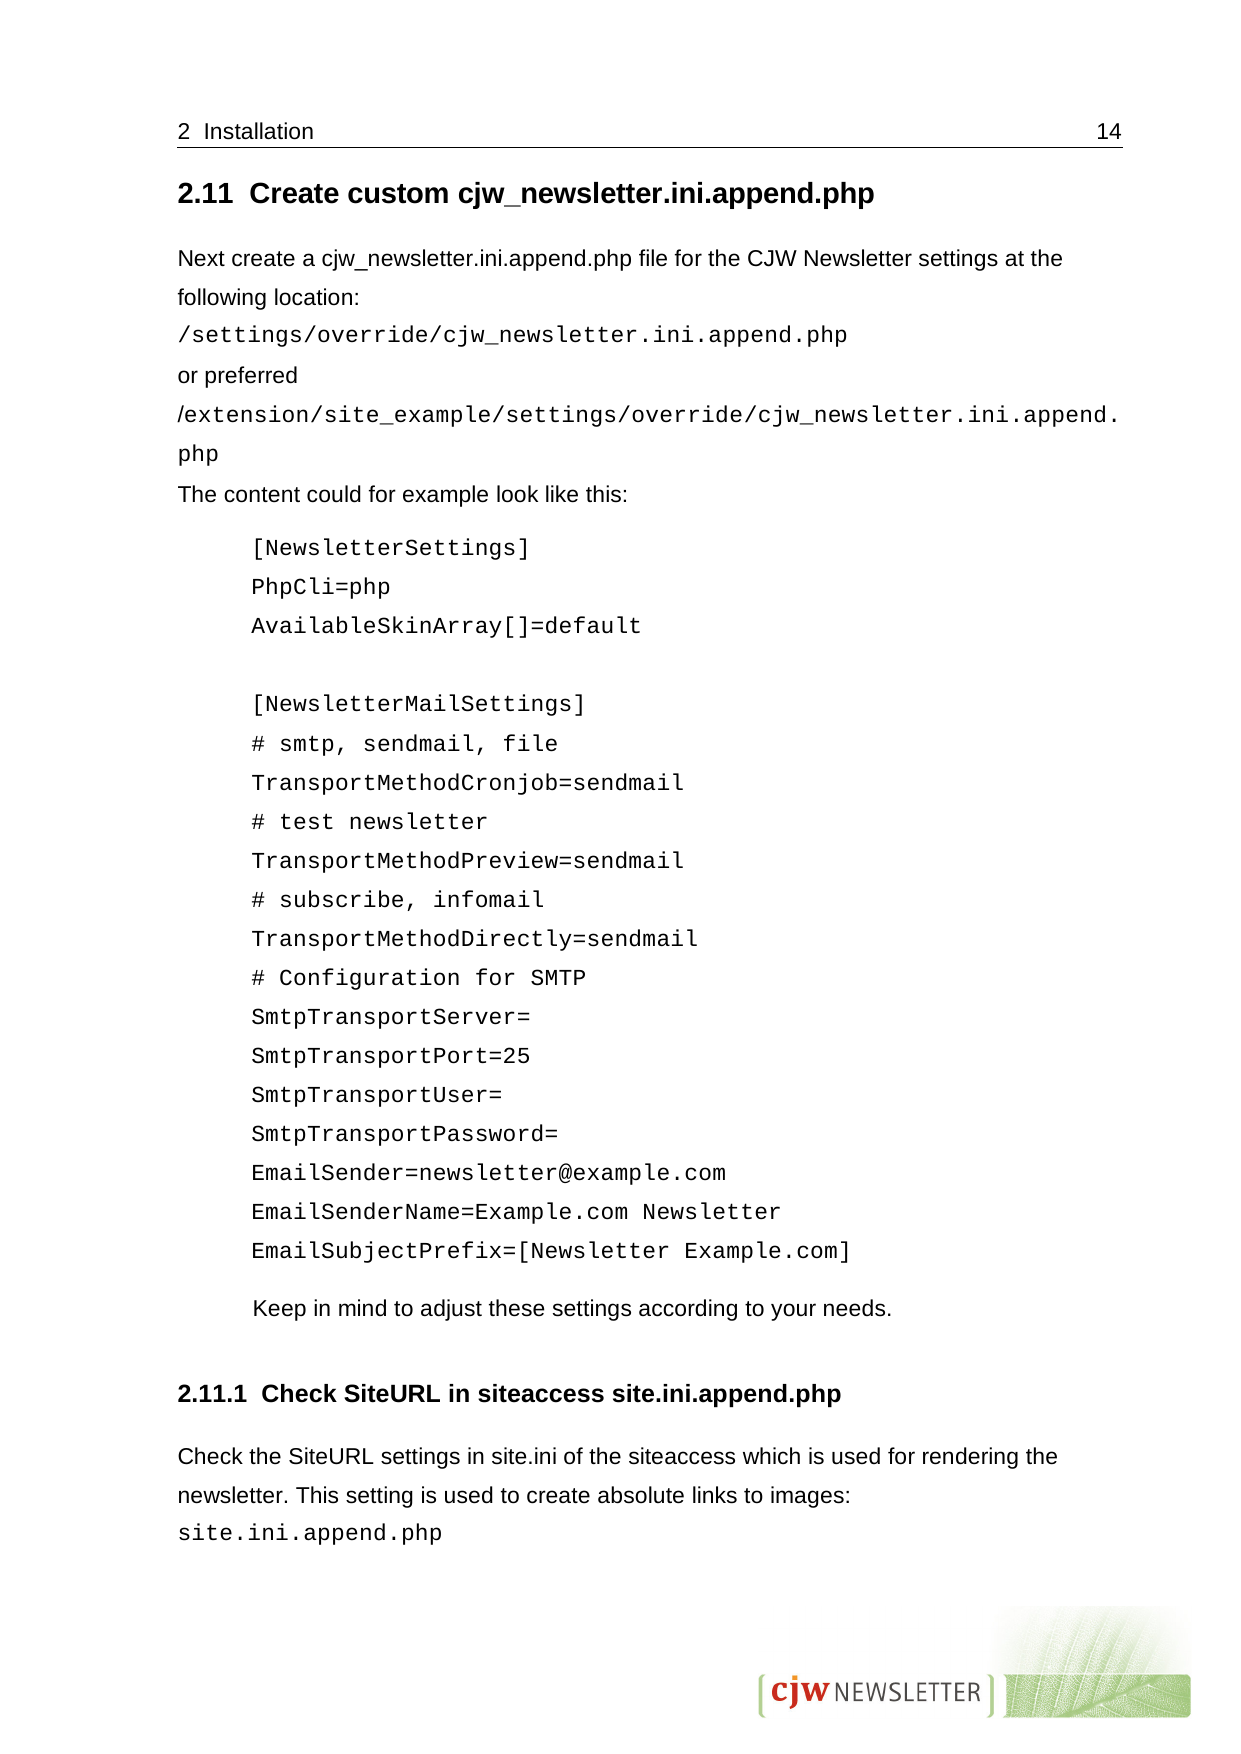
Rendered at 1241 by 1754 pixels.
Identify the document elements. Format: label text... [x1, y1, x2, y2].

list Check the SiteURL settings in site.ini of the siteaccess which is used for rendering the newsletter. This setting is used to create absolute links to images: site.ini.append.php [140, 1443, 1122, 1548]
list Next create a cjw_newsletter.ini.append.php file for the CJW Newsletter settings at the following location: /settings/override/cjw_newsletter.ini.append.php or preferred /extension/site_example/settings/override/cjw_newsletter.ini.append.php The content could for example look like this: [140, 245, 1122, 507]
picture [757, 1606, 1192, 1719]
subtitle Check SiteURL in siteaccess site.ini.append.php [177, 1380, 1122, 1408]
list [215, 1577, 1122, 1603]
subtitle Create custom cjw_newsletter.ini.append.php [177, 177, 1122, 209]
list [NewsletterSettings] PhpCli=php AvailableSkinArray[]=default [NewsletterMailSettings] # smtp, sendmail, file TransportMethodCronjob=sendmail # test newsletter TransportMethodPreview=sendmail # subscribe, infomail TransportMethodDirectly=sendmail # Configuration for SMTP SmtpTransportServer= SmtpTransportPort=25 SmtpTransportUser= SmtpTransportPassword= EmailSender=newsletter@example.com EmailSenderName=Example.com Newsletter EmailSubjectPrefix=[Newsletter Example.com] [213, 537, 1122, 1266]
list Keep in mind to adjust these settings according to your needs. [215, 1295, 1122, 1321]
